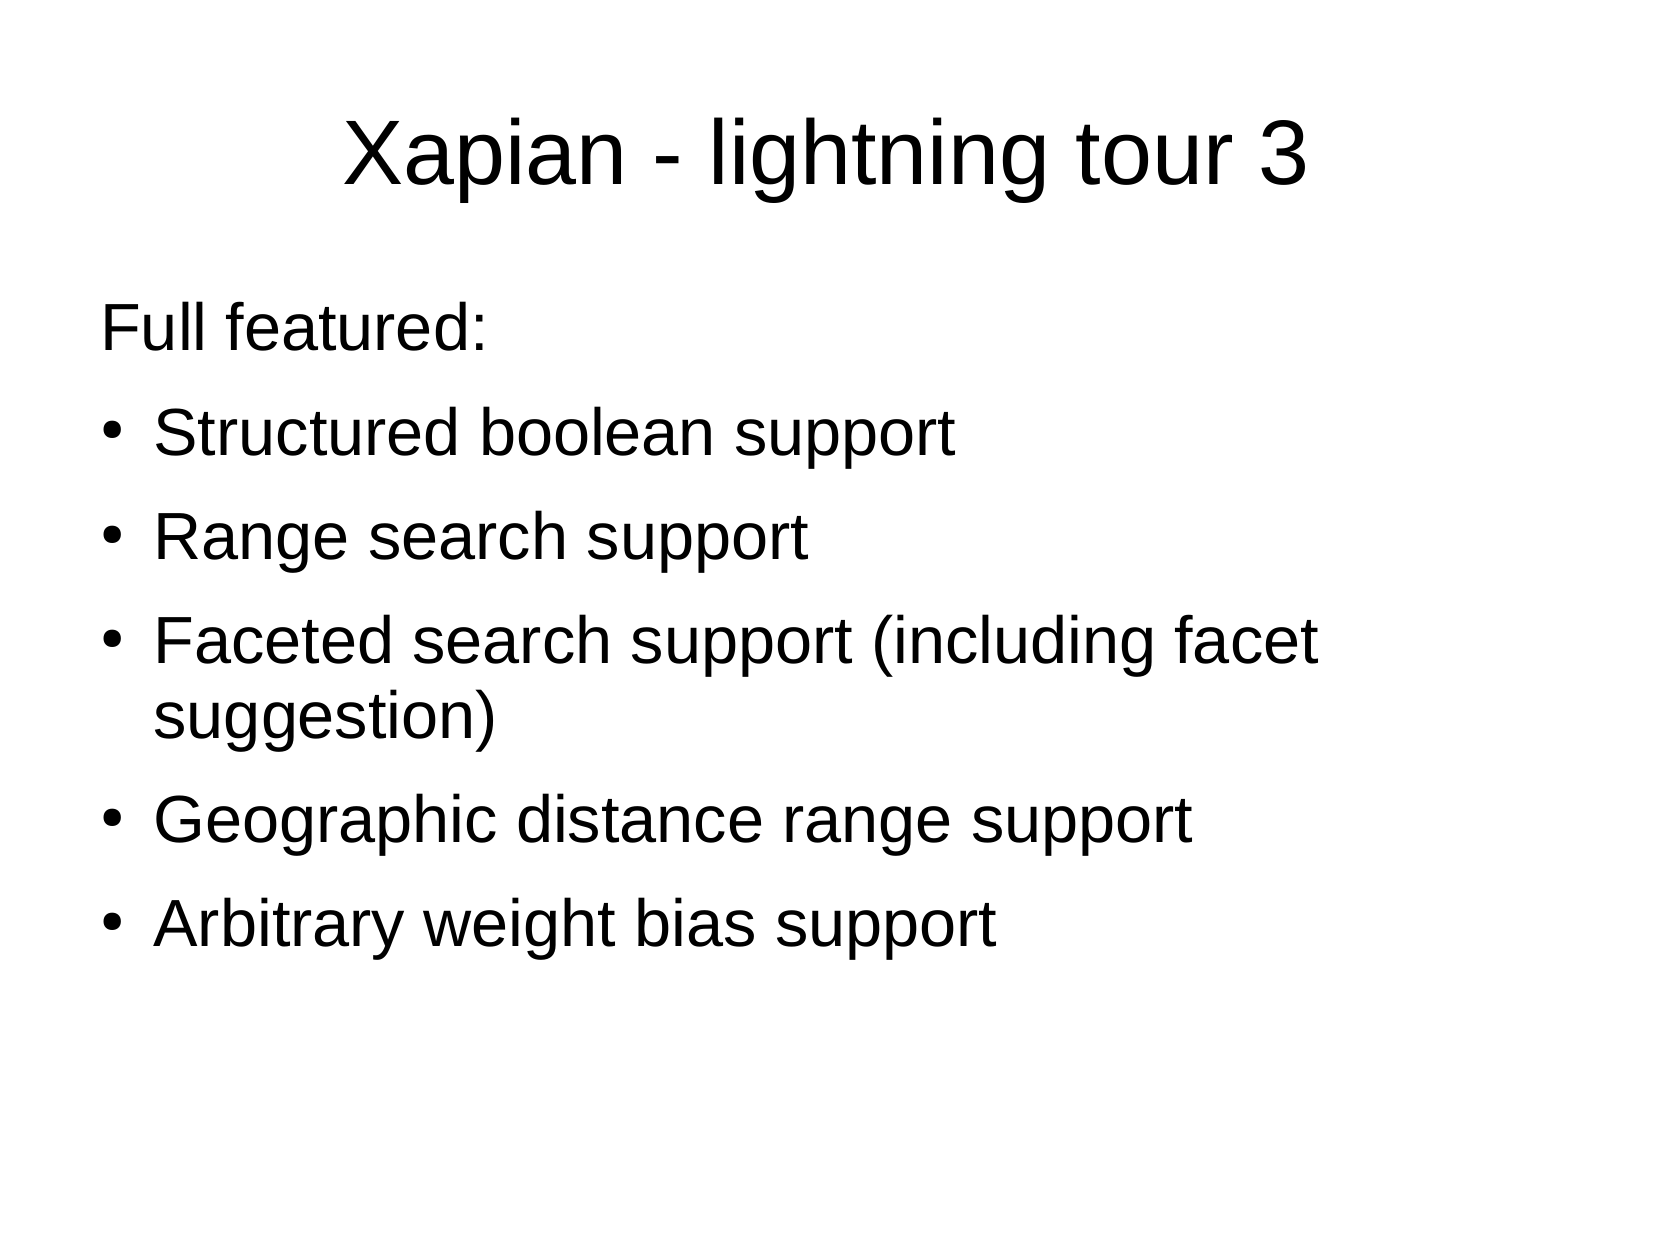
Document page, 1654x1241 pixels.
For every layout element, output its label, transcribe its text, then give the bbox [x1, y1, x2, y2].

list Full featured: Structured boolean support Range search support Faceted search support (including facet suggestion) Geographic distance range support Arbitrary weight bias support [82, 290, 1571, 1094]
title Xapian - lightning tour 3 [82, 56, 1571, 250]
